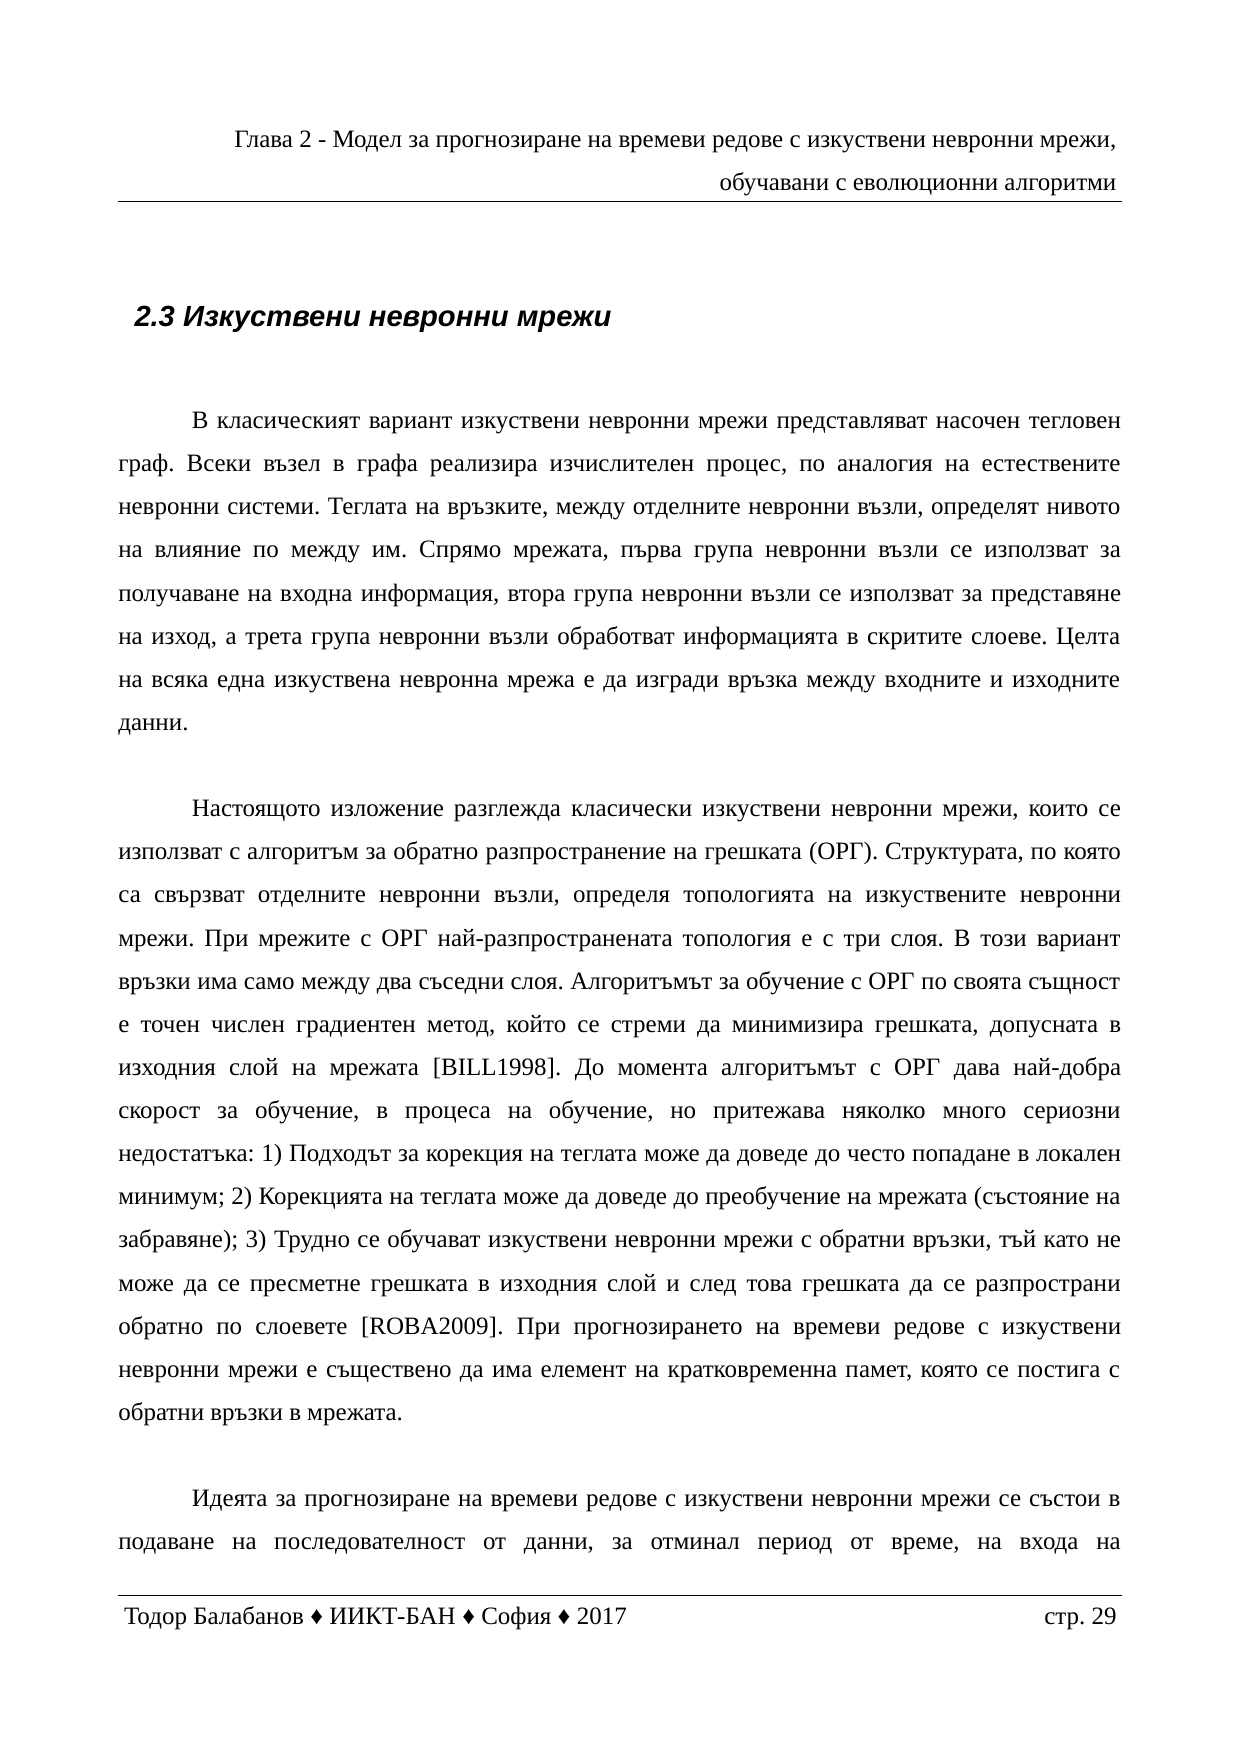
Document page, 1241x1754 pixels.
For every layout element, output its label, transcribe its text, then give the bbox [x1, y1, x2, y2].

text В класическият вариант изкуствени невронни мрежи представляват насочен тегловен граф. Всеки възел в графа реализира изчислителен процес, по аналогия на естествените невронни системи. Теглата на връзките, между отделните невронни възли, определят нивото на влияние по между им. Спрямо мрежата, първа група невронни възли се използват за получаване на входна информация, втора група невронни възли се използват за представяне на изход, а трета група невронни възли обработват информацията в скритите слоеве. Целта на всяка една изкуствена невронна мрежа е да изгради връзка между входните и изходните данни. [118, 405, 1122, 736]
text Идеята за прогнозиране на времеви редове с изкуствени невронни мрежи се състои в подаване на последователност от данни, за отминал период от време, на входа на [118, 1483, 1122, 1555]
text Настоящото изложение разглежда класически изкуствени невронни мрежи, които се използват с алгоритъм за обратно разпространение на грешката (ОРГ). Структурата, по която са свързват отделните невронни възли, определя топологията на изкуствените невронни мрежи. При мрежите с ОРГ най-разпространената топология е с три слоя. В този вариант връзки има само между два съседни слоя. Алгоритъмът за обучение с ОРГ по своята същност е точен числен градиентен метод, който се стреми да минимизира грешката, допусната в изходния слой на мрежата [BILL1998]. До момента алгоритъмът с ОРГ дава най-добра скорост за обучение, в процеса на обучение, но притежава няколко много сериозни недостатъка: 1) Подходът за корекция на теглата може да доведе до често попадане в локален минимум; 2) Корекцията на теглата може да доведе до преобучение на мрежата (състояние на забравяне); 3) Трудно се обучават изкуствени невронни мрежи с обратни връзки, тъй като не може да се пресметне грешката в изходния слой и след това грешката да се разпространи обратно по слоевете [ROBA2009]. При прогнозирането на времеви редове с изкуствени невронни мрежи е съществено да има елемент на кратковременна памет, която се постига с обратни връзки в мрежата. [118, 793, 1122, 1426]
subtitle 2.3 Изкуствени невронни мрежи [118, 299, 1122, 333]
